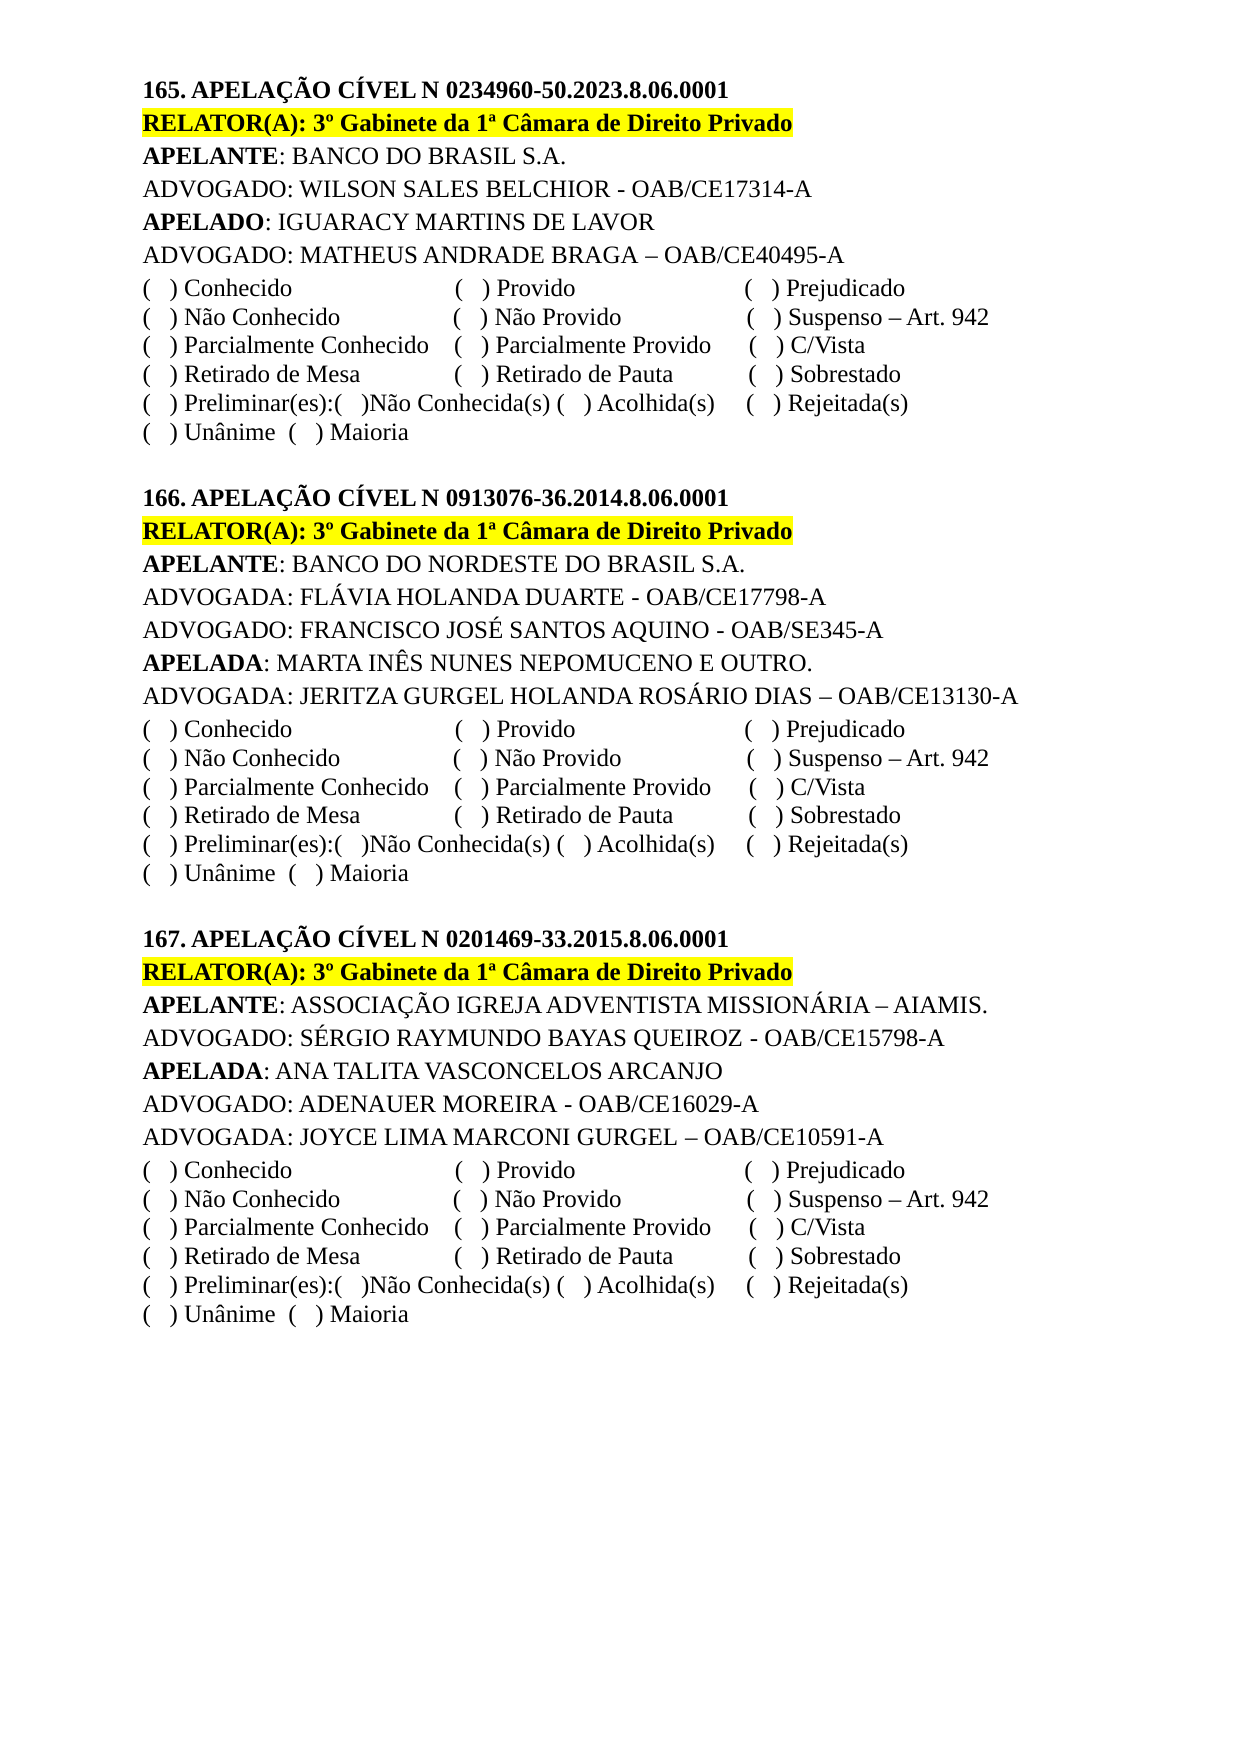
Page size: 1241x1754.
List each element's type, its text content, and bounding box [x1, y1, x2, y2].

text ( ) Parcialmente Conhecido ( ) Parcialmente Provido ( ) C/Vista [142, 772, 1158, 800]
text ( ) Retirado de Mesa ( ) Retirado de Pauta ( ) Sobrestado [142, 359, 1158, 388]
text ( ) Parcialmente Conhecido ( ) Parcialmente Provido ( ) C/Vista [142, 331, 1158, 359]
text ( ) Retirado de Mesa ( ) Retirado de Pauta ( ) Sobrestado [142, 1241, 1158, 1270]
text ( ) Conhecido ( ) Provido ( ) Prejudicado [142, 714, 1141, 743]
text ( ) Retirado de Mesa ( ) Retirado de Pauta ( ) Sobrestado [142, 800, 1158, 829]
text ( ) Conhecido ( ) Provido ( ) Prejudicado [142, 1155, 1141, 1184]
text ( ) Não Conhecido ( ) Não Provido ( ) Suspenso – Art. 942 [142, 302, 1158, 331]
text ( ) Unânime ( ) Maioria [142, 1299, 1141, 1361]
text ( ) Unânime ( ) Maioria 166. APELAÇÃO CÍVEL N 0913076-36.2014.8.06.0001 RELATOR(A): 3º Gabinete da 1ª Câmara de Direito Privado APELANTE: BANCO DO NORDESTE DO BRASIL S.A. ADVOGADA: FLÁVIA HOLANDA DUARTE - OAB/CE17798-A ADVOGADO: FRANCISCO JOSÉ SANTOS AQUINO - OAB/SE345-A APELADA: MARTA INÊS NUNES NEPOMUCENO E OUTRO. ADVOGADA: JERITZA GURGEL HOLANDA ROSÁRIO DIAS – OAB/CE13130-A [142, 417, 1141, 710]
text 165. APELAÇÃO CÍVEL N 0234960-50.2023.8.06.0001 RELATOR(A): 3º Gabinete da 1ª Câmara de Direito Privado APELANTE: BANCO DO BRASIL S.A. ADVOGADO: WILSON SALES BELCHIOR - OAB/CE17314-A APELADO: IGUARACY MARTINS DE LAVOR ADVOGADO: MATHEUS ANDRADE BRAGA – OAB/CE40495-A [142, 75, 1141, 269]
text ( ) Preliminar(es):( )Não Conhecida(s) ( ) Acolhida(s) ( ) Rejeitada(s) [142, 1270, 1158, 1299]
text ( ) Parcialmente Conhecido ( ) Parcialmente Provido ( ) C/Vista [142, 1212, 1158, 1241]
text ( ) Conhecido ( ) Provido ( ) Prejudicado [142, 273, 1141, 302]
text ( ) Preliminar(es):( )Não Conhecida(s) ( ) Acolhida(s) ( ) Rejeitada(s) [142, 388, 1158, 417]
text ( ) Unânime ( ) Maioria [142, 858, 1141, 919]
text ( ) Não Conhecido ( ) Não Provido ( ) Suspenso – Art. 942 [142, 1184, 1158, 1212]
text ( ) Preliminar(es):( )Não Conhecida(s) ( ) Acolhida(s) ( ) Rejeitada(s) [142, 829, 1158, 858]
text ( ) Não Conhecido ( ) Não Provido ( ) Suspenso – Art. 942 [142, 743, 1158, 772]
text 167. APELAÇÃO CÍVEL N 0201469-33.2015.8.06.0001 RELATOR(A): 3º Gabinete da 1ª Câmara de Direito Privado APELANTE: ASSOCIAÇÃO IGREJA ADVENTISTA MISSIONÁRIA – AIAMIS. ADVOGADO: SÉRGIO RAYMUNDO BAYAS QUEIROZ - OAB/CE15798-A APELADA: ANA TALITA VASCONCELOS ARCANJO ADVOGADO: ADENAUER MOREIRA - OAB/CE16029-A ADVOGADA: JOYCE LIMA MARCONI GURGEL – OAB/CE10591-A [142, 924, 1141, 1151]
